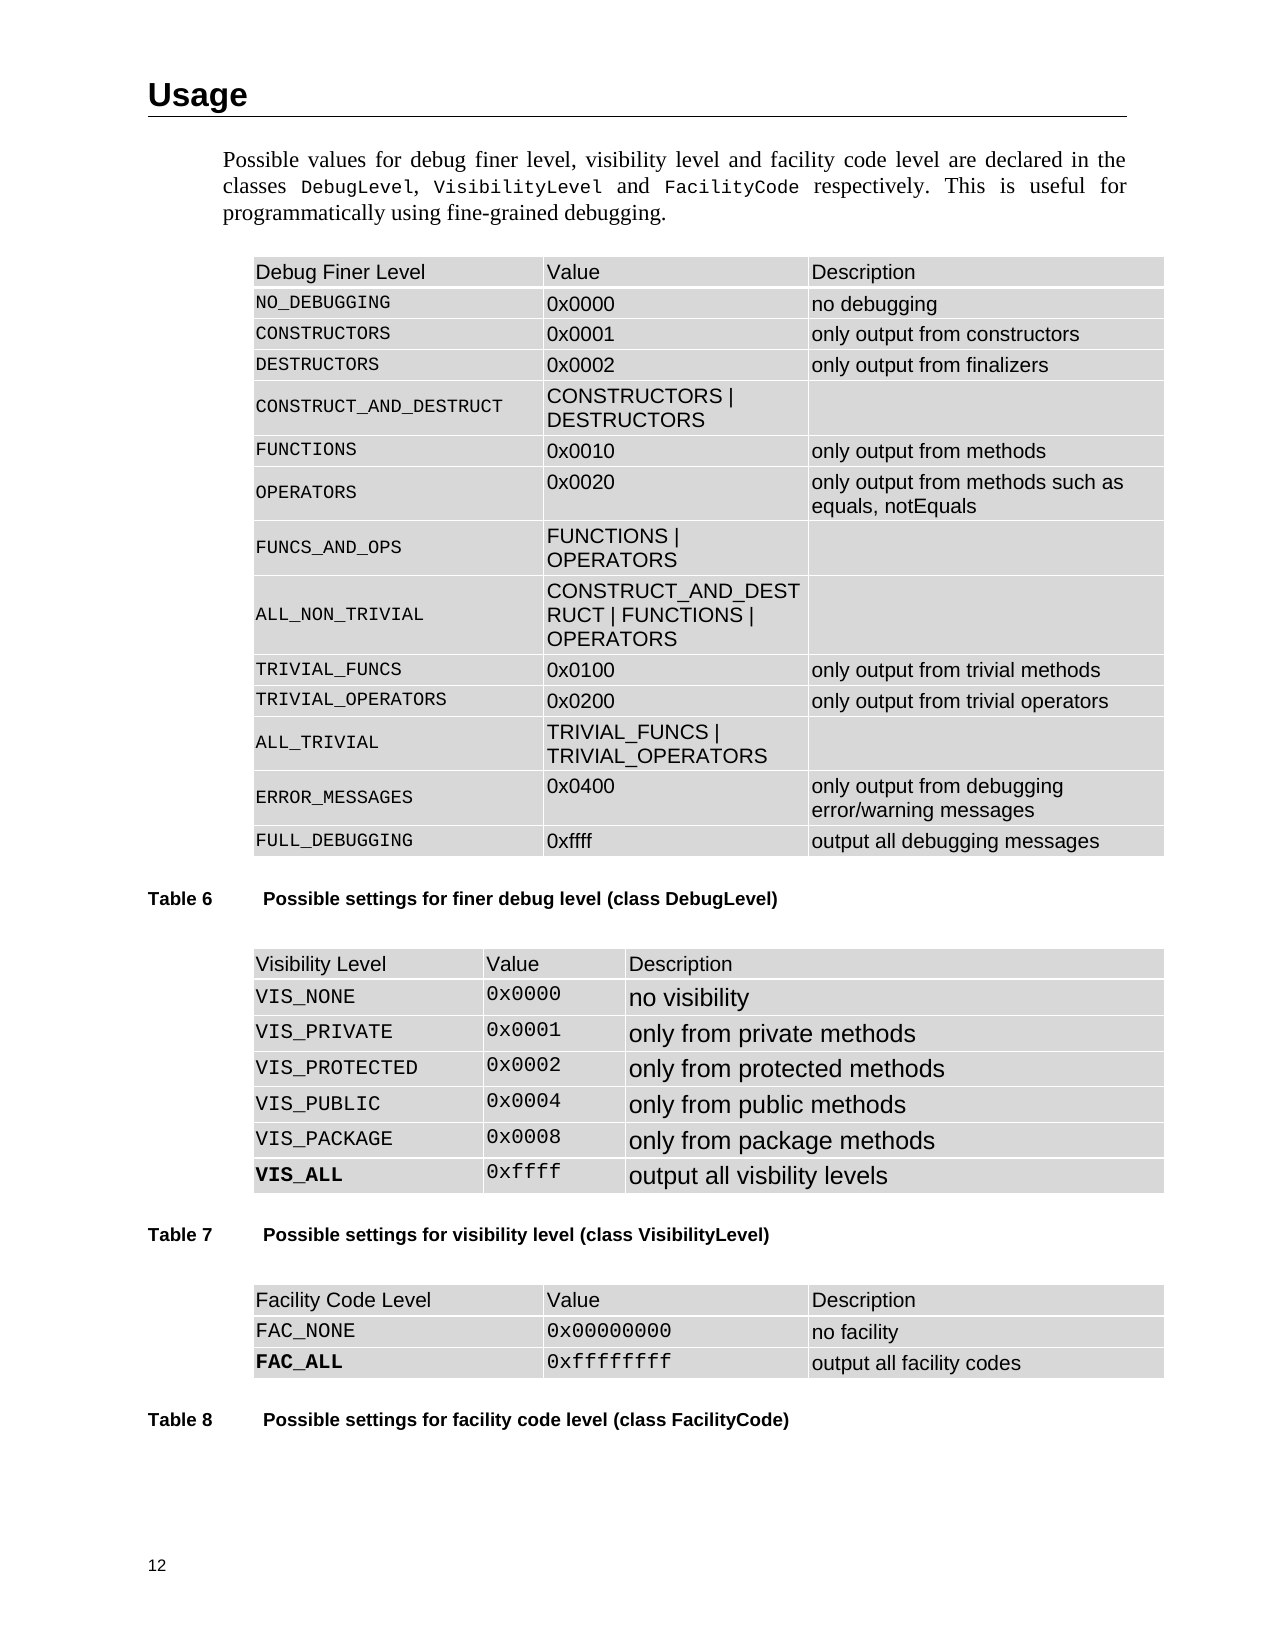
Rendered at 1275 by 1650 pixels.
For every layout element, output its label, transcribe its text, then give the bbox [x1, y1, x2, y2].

text Table 6 Possible settings for finer debug level (class DebugLevel) [148, 887, 1127, 909]
table_cell CONSTRUCTORS | DESTRUCTORS [544, 381, 808, 435]
table_header Facility Code Level [254, 1285, 543, 1315]
table_cell VIS_PACKAGE [254, 1123, 483, 1157]
table_cell output all visbility levels [626, 1159, 1164, 1193]
table_cell ALL_TRIVIAL [254, 717, 543, 770]
table_cell only from package methods [626, 1123, 1164, 1157]
table_header Visibility Level [254, 949, 483, 978]
table_cell 0x0002 [544, 350, 808, 380]
table_cell CONSTRUCTORS [254, 319, 543, 349]
table_cell 0x0020 [544, 467, 808, 520]
text Possible values for debug finer level, visibility level and facility code level are declared in the classes DebugLevel, VisibilityLevel and FacilityCode respectively. This is useful for programmatically using fine-grained debugging. [223, 146, 1127, 225]
table_cell 0x0100 [544, 655, 808, 685]
table_cell FAC_NONE [254, 1317, 543, 1347]
table_cell DESTRUCTORS [254, 350, 543, 380]
table_cell [809, 717, 1164, 770]
table_cell only output from methods such as equals, notEquals [809, 467, 1164, 520]
table_cell only from private methods [626, 1016, 1164, 1051]
table_cell TRIVIAL_OPERATORS [254, 686, 543, 716]
table_cell 0x0008 [484, 1123, 625, 1157]
table_cell only from protected methods [626, 1052, 1164, 1086]
table_cell 0x0200 [544, 686, 808, 716]
table_cell 0xffff [544, 826, 808, 856]
table_cell only output from trivial operators [809, 686, 1164, 716]
table_header Value [544, 257, 808, 286]
table_cell only output from methods [809, 436, 1164, 466]
table_cell only output from debugging error/warning messages [809, 771, 1164, 825]
table_cell no facility [809, 1317, 1164, 1347]
table_cell ERROR_MESSAGES [254, 771, 543, 825]
table_cell 0x0004 [484, 1087, 625, 1122]
table_cell output all facility codes [809, 1348, 1164, 1378]
table_header Description [809, 1285, 1164, 1315]
table_cell CONSTRUCT_AND_DESTRUCT | FUNCTIONS | OPERATORS [544, 576, 808, 654]
table_cell FUNCTIONS [254, 436, 543, 466]
table_header Debug Finer Level [254, 257, 543, 286]
text Table 8 Possible settings for facility code level (class FacilityCode) [148, 1409, 1127, 1431]
table_header Description [809, 257, 1164, 286]
text Table 7 Possible settings for visibility level (class VisibilityLevel) [148, 1224, 1127, 1246]
table_cell 0x0001 [484, 1016, 625, 1051]
table_cell ALL_NON_TRIVIAL [254, 576, 543, 654]
table_header Value [544, 1285, 808, 1315]
table_cell only output from trivial methods [809, 655, 1164, 685]
table_cell [809, 521, 1164, 575]
table_cell 0x0002 [484, 1052, 625, 1086]
table_cell NO_DEBUGGING [254, 289, 543, 318]
table_cell CONSTRUCT_AND_DESTRUCT [254, 381, 543, 435]
table_cell TRIVIAL_FUNCS | TRIVIAL_OPERATORS [544, 717, 808, 770]
table_cell 0x00000000 [544, 1317, 808, 1347]
table_cell TRIVIAL_FUNCS [254, 655, 543, 685]
table_cell FULL_DEBUGGING [254, 826, 543, 856]
table_cell VIS_ALL [254, 1159, 483, 1193]
table_header Value [484, 949, 625, 978]
table_cell only from public methods [626, 1087, 1164, 1122]
table_cell 0x0400 [544, 771, 808, 825]
table_cell VIS_PRIVATE [254, 1016, 483, 1051]
table_cell [809, 576, 1164, 654]
table_cell only output from finalizers [809, 350, 1164, 380]
table_cell no visibility [626, 980, 1164, 1015]
subtitle Usage [148, 75, 1127, 116]
table_cell 0x0000 [544, 289, 808, 318]
table_cell VIS_NONE [254, 980, 483, 1015]
table_cell only output from constructors [809, 319, 1164, 349]
table_cell 0xffff [484, 1159, 625, 1193]
table_cell 0x0000 [484, 980, 625, 1015]
table_cell [809, 381, 1164, 435]
table_cell FUNCS_AND_OPS [254, 521, 543, 575]
table_cell 0x0010 [544, 436, 808, 466]
table_cell VIS_PROTECTED [254, 1052, 483, 1086]
table_cell 0xffffffff [544, 1348, 808, 1378]
table_cell output all debugging messages [809, 826, 1164, 856]
table_cell FAC_ALL [254, 1348, 543, 1378]
table_cell VIS_PUBLIC [254, 1087, 483, 1122]
table_header Description [626, 949, 1164, 978]
table_cell FUNCTIONS | OPERATORS [544, 521, 808, 575]
table_cell 0x0001 [544, 319, 808, 349]
table_cell OPERATORS [254, 467, 543, 520]
table_cell no debugging [809, 289, 1164, 318]
